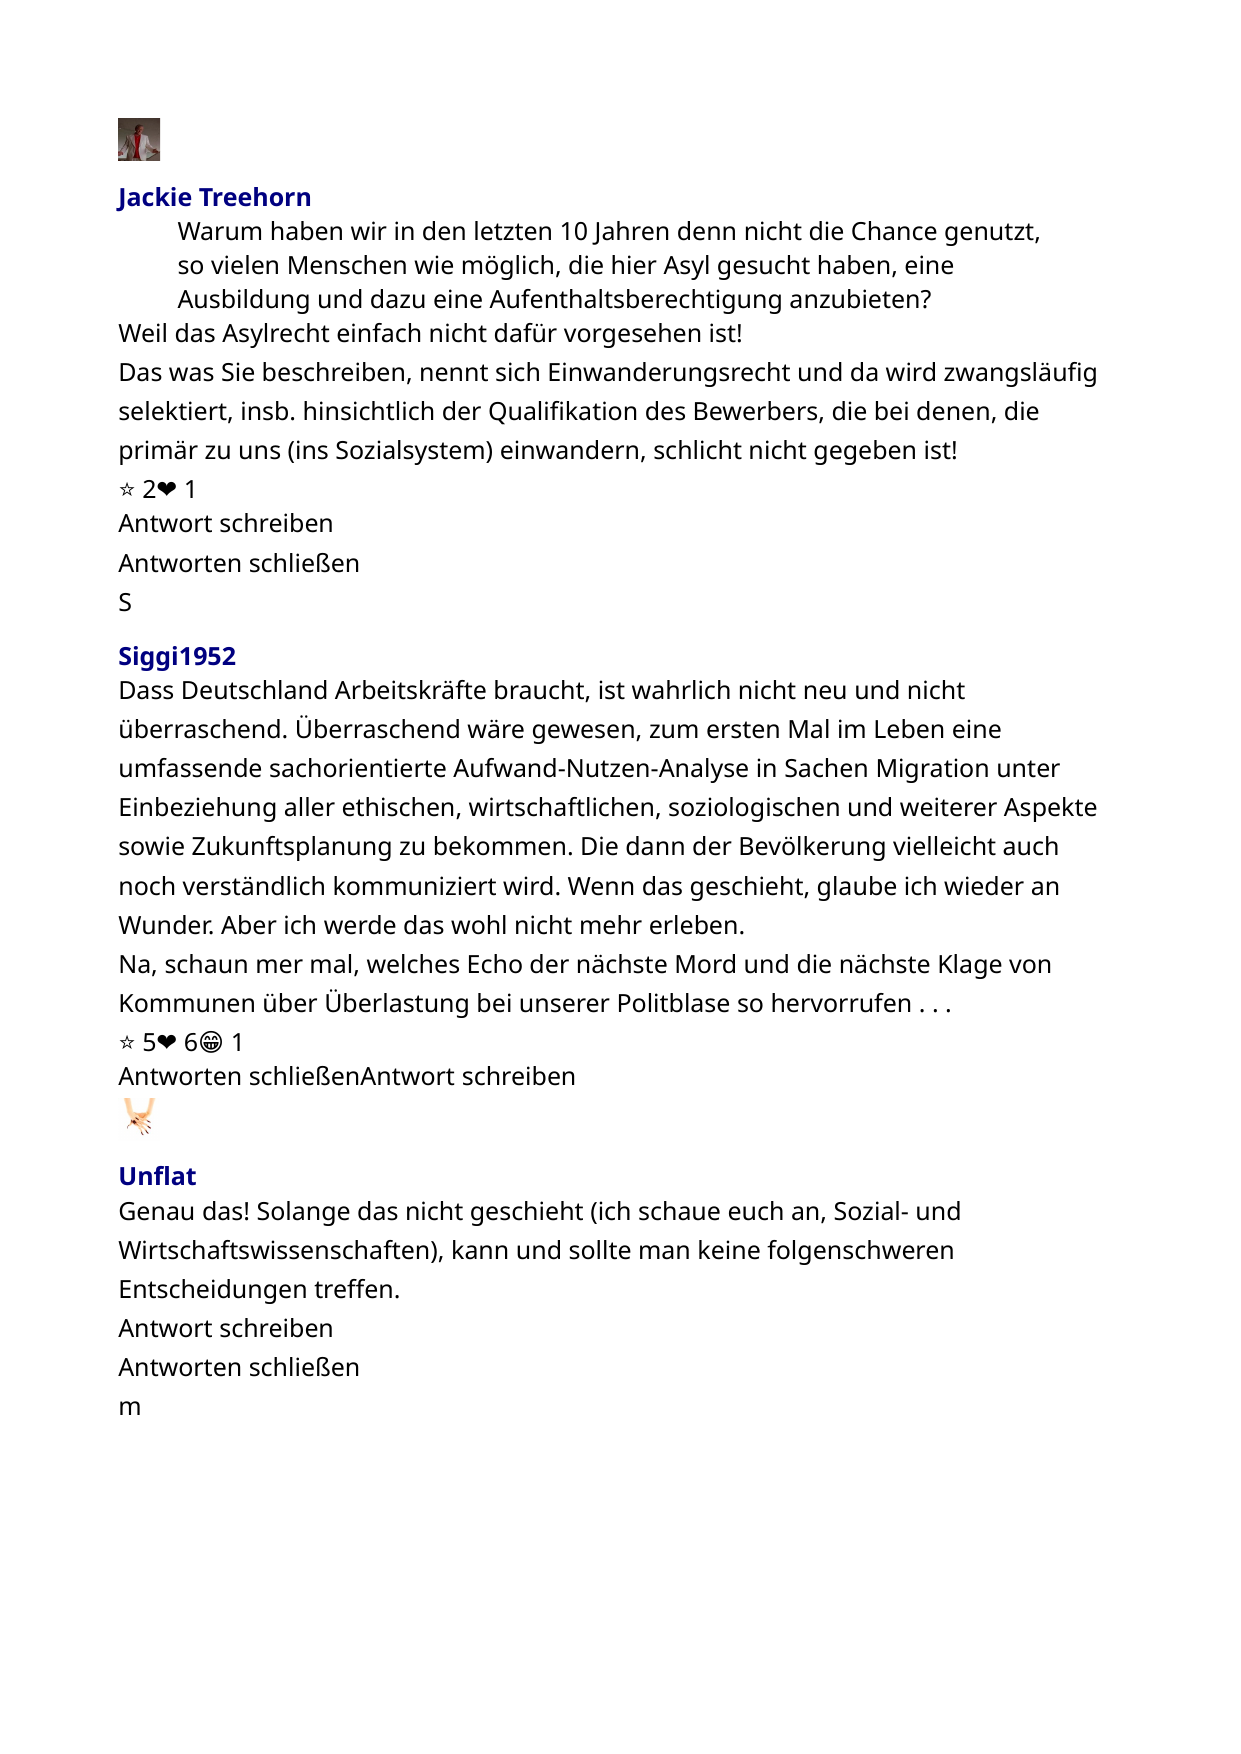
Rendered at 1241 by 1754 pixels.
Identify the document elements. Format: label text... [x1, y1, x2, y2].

text Antworten schließen [118, 1350, 1122, 1384]
subtitle Unflat [118, 1159, 1122, 1193]
text ⭐️ 5❤️ 6😁 1 [118, 1025, 1122, 1059]
subtitle Siggi1952 [118, 638, 1122, 672]
text m [118, 1389, 1122, 1423]
text Das was Sie beschreiben, nennt sich Einwanderungsrecht und da wird zwangsläufig selektiert, insb. hinsichtlich der Qualifikation des Bewerbers, die bei denen, die primär zu uns (ins Sozialsystem) einwandern, schlicht nicht gegeben ist! [118, 354, 1122, 467]
text Antworten schließenAntwort schreiben [118, 1059, 1122, 1093]
picture [118, 118, 161, 161]
text Antworten schließen [118, 545, 1122, 579]
text Dass Deutschland Arbeitskräfte braucht, ist wahrlich nicht neu und nicht überraschend. Überraschend wäre gewesen, zum ersten Mal im Leben eine umfassende sachorientierte Aufwand-Nutzen-Analyse in Sachen Migration unter Einbeziehung aller ethischen, wirtschaftlichen, soziologischen und weiterer Aspekte sowie Zukunftsplanung zu bekommen. Die dann der Bevölkerung vielleicht auch noch verständlich kommuniziert wird. Wenn das geschieht, glaube ich wieder an Wunder. Aber ich werde das wohl nicht mehr erleben. [118, 672, 1122, 941]
picture [118, 1098, 161, 1141]
subtitle Jackie Treehorn [118, 179, 1122, 213]
text Na, schaun mer mal, welches Echo der nächste Mord und die nächste Klage von Kommunen über Überlastung bei unserer Politblase so hervorrufen . . . [118, 946, 1122, 1020]
text Weil das Asylrecht einfach nicht dafür vorgesehen ist! [118, 315, 1122, 349]
text ⭐️ 2❤️ 1 [118, 472, 1122, 506]
text Antwort schreiben [118, 1311, 1122, 1345]
text Warum haben wir in den letzten 10 Jahren denn nicht die Chance genutzt, so vielen Menschen wie möglich, die hier Asyl gesucht haben, eine Ausbildung und dazu eine Aufenthaltsberechtigung anzubieten? [177, 213, 1063, 315]
text Antwort schreiben [118, 506, 1122, 540]
text S [118, 584, 1122, 618]
text Genau das! Solange das nicht geschieht (ich schaue euch an, Sozial- und Wirtschaftswissenschaften), kann und sollte man keine folgenschweren Entscheidungen treffen. [118, 1193, 1122, 1306]
